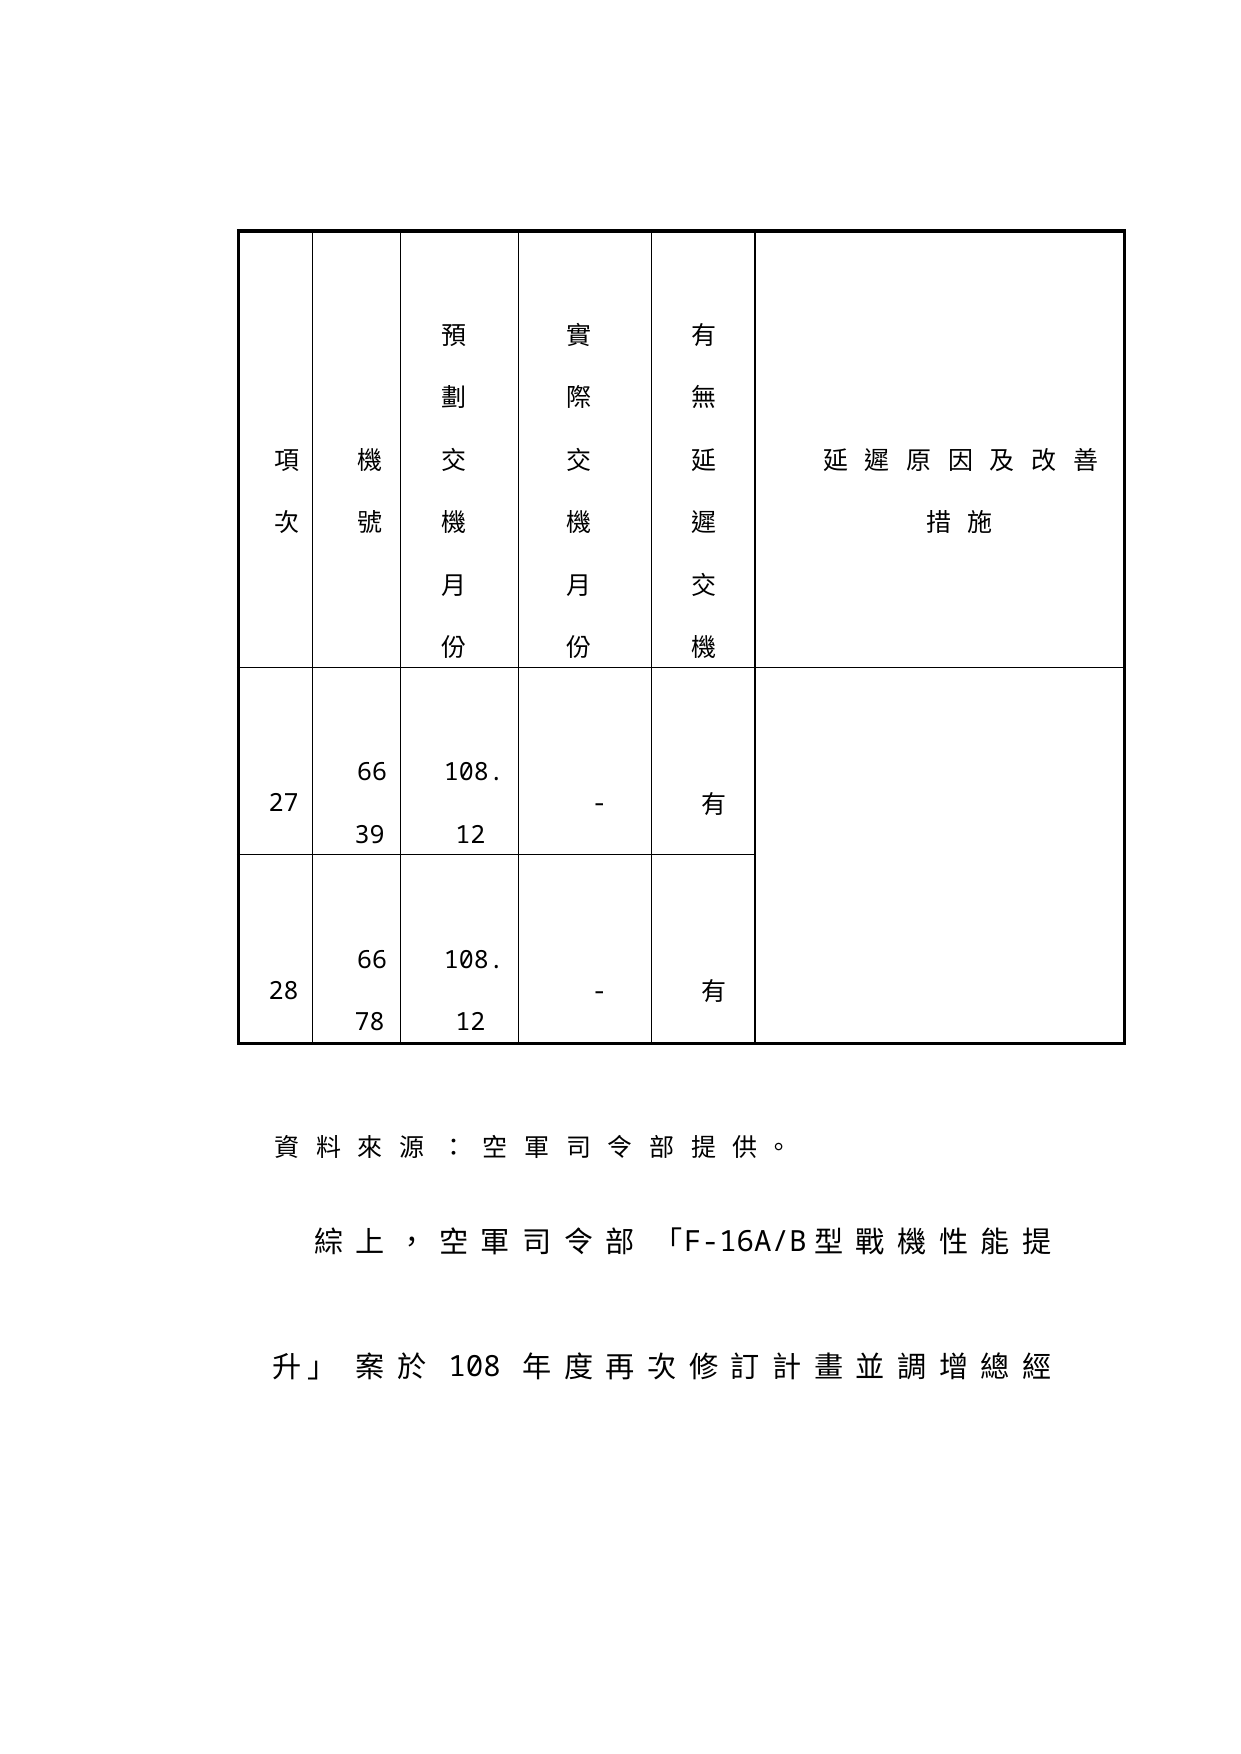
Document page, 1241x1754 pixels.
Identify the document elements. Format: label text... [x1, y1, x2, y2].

table_cell 28 [240, 855, 312, 1042]
table_header 實際交機 月份 [519, 233, 651, 667]
table_header 預劃交機 月份 [401, 233, 518, 667]
table_cell 6678 [313, 855, 400, 1042]
table_header 項次 [240, 233, 312, 667]
text 資料來源：空軍司令部提供。 [227, 1104, 1058, 1167]
table_cell [756, 668, 1123, 1042]
table_cell 108.12 [401, 668, 518, 854]
table_cell 6639 [313, 668, 400, 854]
table_header 延遲原因及改善措施 [756, 233, 1123, 667]
table_cell 108.12 [401, 855, 518, 1042]
table_cell - [519, 668, 651, 854]
table_cell 有 [652, 855, 754, 1042]
table_cell - [519, 855, 651, 1042]
text 綜上，空軍司令部「F-16A/B型戰機性能提升」案於108年度再次修訂計畫並調增總經 [242, 1167, 1058, 1417]
table_header 有無延遲交機 [652, 233, 754, 667]
table_cell 有 [652, 668, 754, 854]
table_header 機號 [313, 233, 400, 667]
table_cell 27 [240, 668, 312, 854]
